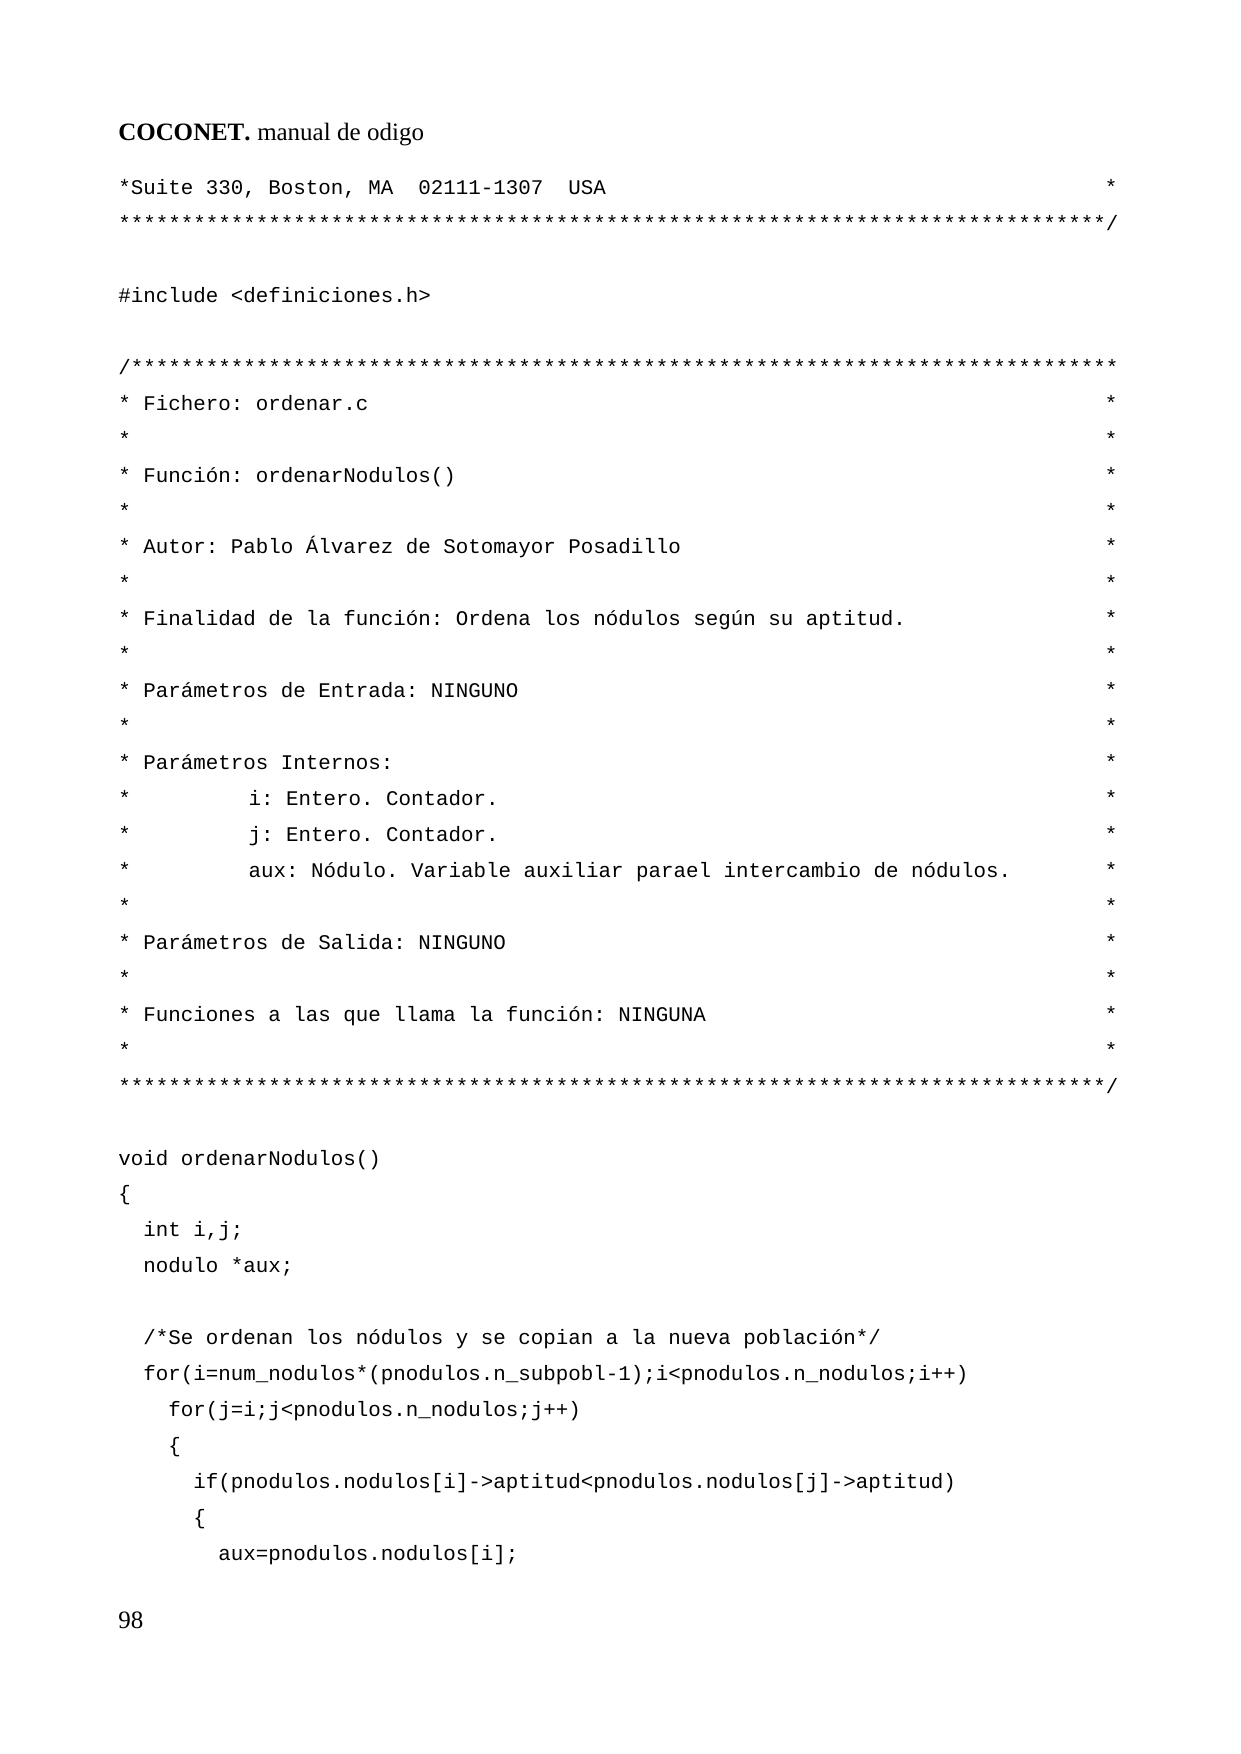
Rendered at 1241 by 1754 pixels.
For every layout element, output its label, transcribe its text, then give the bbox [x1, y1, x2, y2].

text * * [118, 1039, 1122, 1063]
text * * [118, 896, 1122, 920]
text { [118, 1183, 1122, 1207]
text * * [118, 572, 1122, 596]
text *******************************************************************************/ [118, 1076, 1122, 1099]
text #include <definiciones.h> [118, 285, 1122, 309]
text * j: Entero. Contador. * [118, 824, 1122, 848]
text * aux: Nódulo. Variable auxiliar parael intercambio de nódulos. * [118, 860, 1122, 884]
text * Parámetros de Entrada: NINGUNO * [118, 680, 1122, 704]
text * Función: ordenarNodulos() * [118, 464, 1122, 488]
text *******************************************************************************/ [118, 213, 1122, 237]
text * i: Entero. Contador. * [118, 788, 1122, 812]
text { [118, 1435, 1122, 1459]
text * * [118, 429, 1122, 453]
text * * [118, 644, 1122, 668]
text aux=pnodulos.nodulos[i]; [118, 1543, 1122, 1567]
text * * [118, 716, 1122, 740]
text * Funciones a las que llama la función: NINGUNA * [118, 1004, 1122, 1028]
text void ordenarNodulos() [118, 1147, 1122, 1171]
text * * [118, 968, 1122, 992]
text /******************************************************************************* [118, 357, 1122, 381]
text /*Se ordenan los nódulos y se copian a la nueva población*/ [118, 1327, 1122, 1351]
text for(i=num_nodulos*(pnodulos.n_subpobl-1);i<pnodulos.n_nodulos;i++) [118, 1363, 1122, 1387]
text * Parámetros Internos: * [118, 752, 1122, 776]
text int i,j; [118, 1219, 1122, 1243]
text nodulo *aux; [118, 1255, 1122, 1279]
text for(j=i;j<pnodulos.n_nodulos;j++) [118, 1399, 1122, 1423]
text *Suite 330, Boston, MA 02111-1307 USA * [118, 177, 1122, 201]
text * * [118, 501, 1122, 524]
text * Autor: Pablo Álvarez de Sotomayor Posadillo * [118, 536, 1122, 560]
text if(pnodulos.nodulos[i]->aptitud<pnodulos.nodulos[j]->aptitud) [118, 1471, 1122, 1495]
text * Finalidad de la función: Ordena los nódulos según su aptitud. * [118, 608, 1122, 632]
text * Parámetros de Salida: NINGUNO * [118, 932, 1122, 956]
text { [118, 1507, 1122, 1531]
text * Fichero: ordenar.c * [118, 393, 1122, 417]
